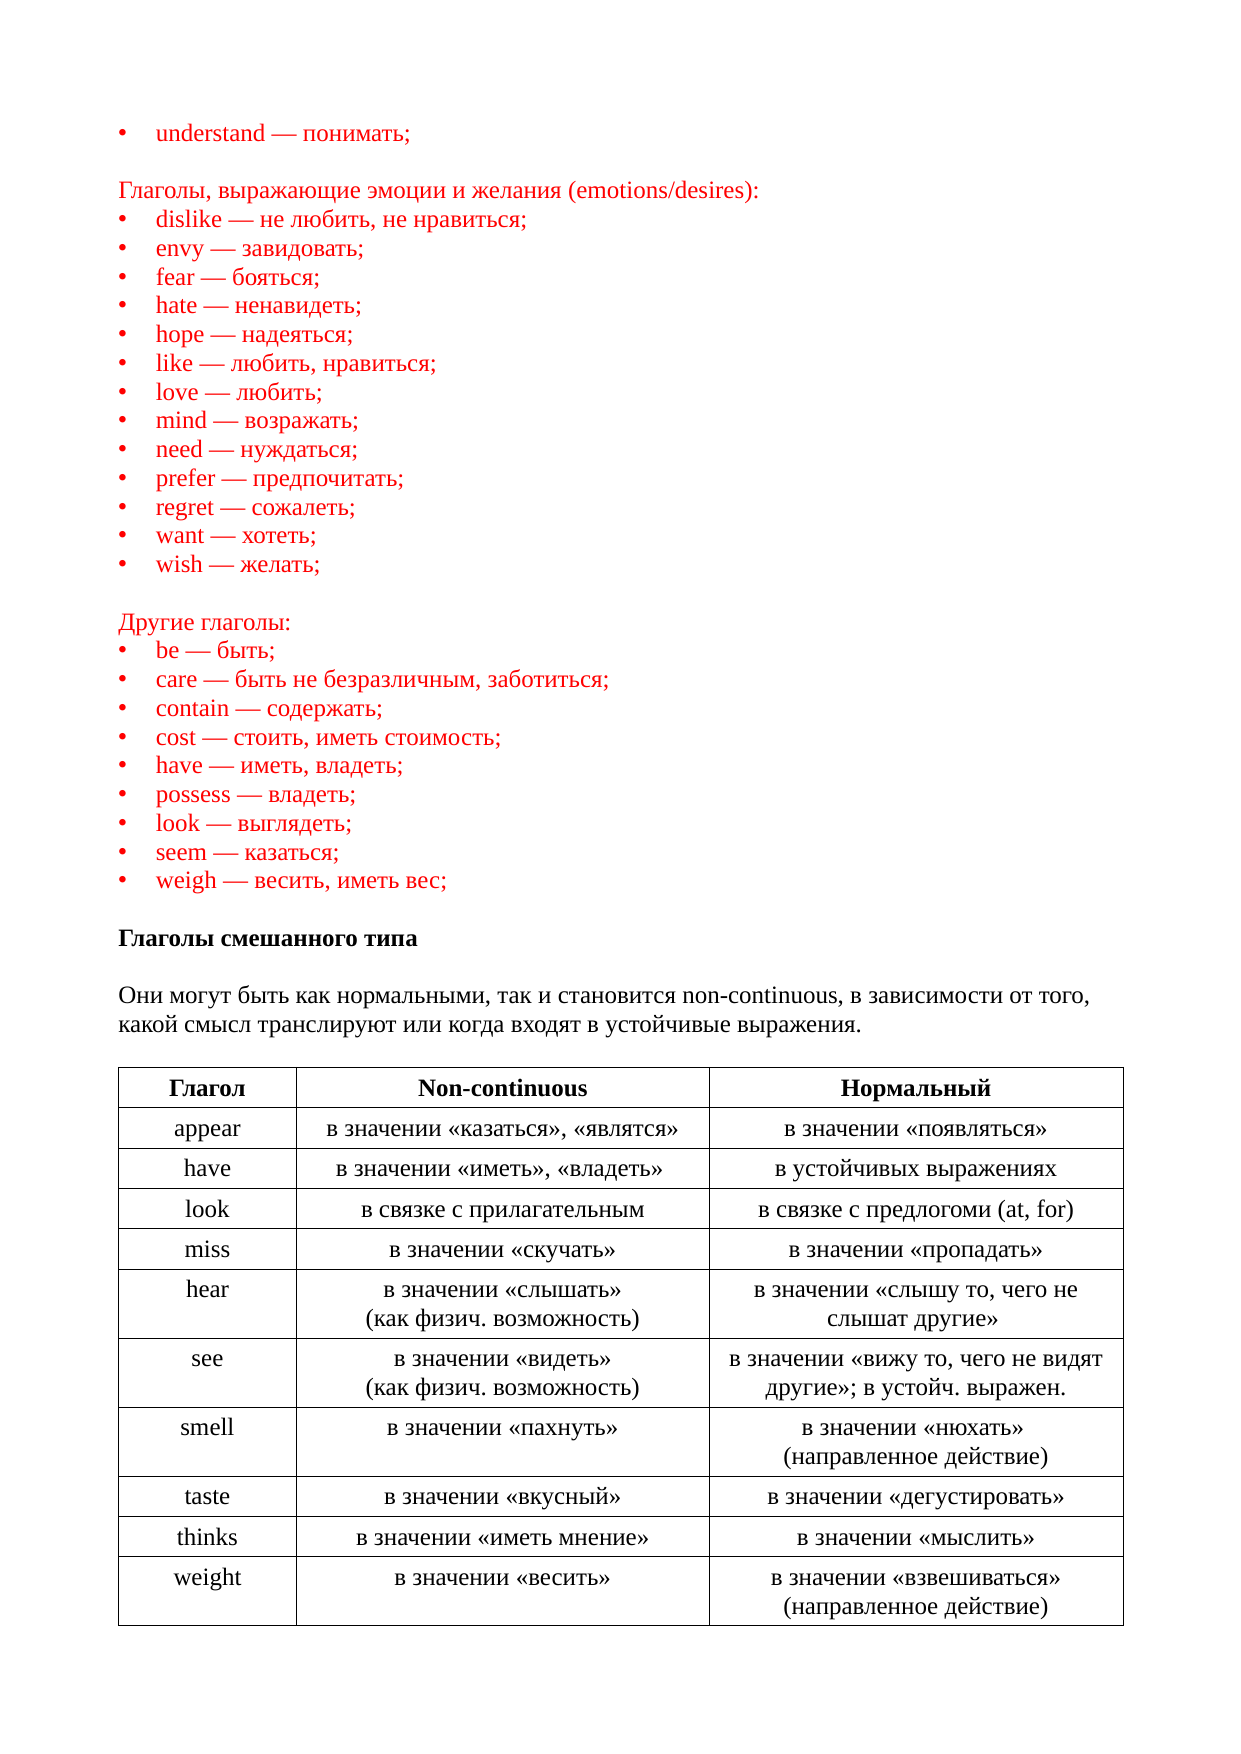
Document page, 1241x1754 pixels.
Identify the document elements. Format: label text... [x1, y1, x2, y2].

table_cell в значении «взвешиваться» (направленное действие) [710, 1557, 1123, 1625]
list envy — завидовать; [118, 233, 1122, 262]
table_cell smell [119, 1408, 296, 1476]
list hate — ненавидеть; [118, 291, 1122, 319]
list care — быть не безразличным, заботиться; [118, 664, 1122, 693]
list fear — бояться; [118, 262, 1122, 291]
list be — быть; [118, 636, 1122, 664]
list possess — владеть; [118, 779, 1122, 808]
list want — хотеть; [118, 521, 1122, 549]
table_cell в значении «пропадать» [710, 1229, 1123, 1268]
list like — любить, нравиться; [118, 348, 1122, 377]
list prefer — предпочитать; [118, 463, 1122, 492]
table_cell в значении «дегустировать» [710, 1477, 1123, 1516]
table_cell taste [119, 1477, 296, 1516]
table_cell в значении «вкусный» [297, 1477, 709, 1516]
table_cell look [119, 1189, 296, 1228]
list understand — понимать; [118, 118, 1122, 147]
list seem — казаться; [118, 837, 1122, 866]
text Глаголы смешанного типа [118, 923, 1122, 952]
list regret — сожалеть; [118, 492, 1122, 521]
list contain — содержать; [118, 693, 1122, 722]
list love — любить; [118, 377, 1122, 406]
table_cell в значении «казаться», «являтся» [297, 1108, 709, 1147]
list mind — возражать; [118, 406, 1122, 434]
list wish — желать; [118, 549, 1122, 578]
table_cell в значении «вижу то, чего не видят другие»; в устойч. выражен. [710, 1339, 1123, 1407]
table_cell в значении «появляться» [710, 1108, 1123, 1147]
table_cell в значении «пахнуть» [297, 1408, 709, 1476]
list cost — стоить, иметь стоимость; [118, 722, 1122, 751]
table_cell see [119, 1339, 296, 1407]
table_cell в значении «слышу то, чего не слышат другие» [710, 1270, 1123, 1337]
table_cell thinks [119, 1517, 296, 1556]
table_cell в значении «иметь мнение» [297, 1517, 709, 1556]
table_cell weight [119, 1557, 296, 1625]
table_cell в значении «скучать» [297, 1229, 709, 1268]
table_cell appear [119, 1108, 296, 1147]
table_cell в значении «весить» [297, 1557, 709, 1625]
table_cell hear [119, 1270, 296, 1337]
table_cell в значении «слышать» (как физич. возможность) [297, 1270, 709, 1337]
text Они могут быть как нормальными, так и становится non-continuous, в зависимости от того, [118, 981, 1122, 1009]
list dislike — не любить, не нравиться; [118, 204, 1122, 233]
table_cell в устойчивых выражениях [710, 1149, 1123, 1188]
list hope — надеяться; [118, 319, 1122, 348]
text Другие глаголы: [118, 607, 1122, 636]
table_cell в значении «нюхать» (направленное действие) [710, 1408, 1123, 1476]
list weigh — весить, иметь вес; [118, 866, 1122, 894]
table_cell в значении «мыслить» [710, 1517, 1123, 1556]
text какой смысл транслируют или когда входят в устойчивые выражения. [118, 1009, 1122, 1038]
list need — нуждаться; [118, 434, 1122, 463]
table_cell miss [119, 1229, 296, 1268]
table_header Глагол [119, 1068, 296, 1107]
table_header Non-continuous [297, 1068, 709, 1107]
list have — иметь, владеть; [118, 751, 1122, 779]
table_header Нормальный [710, 1068, 1123, 1107]
table_cell в связке с предлогоми (at, for) [710, 1189, 1123, 1228]
table_cell в связке с прилагательным [297, 1189, 709, 1228]
list look — выглядеть; [118, 808, 1122, 837]
table_cell в значении «видеть» (как физич. возможность) [297, 1339, 709, 1407]
table_cell have [119, 1149, 296, 1188]
text Глаголы, выражающие эмоции и желания (emotions/desires): [118, 176, 1122, 204]
table_cell в значении «иметь», «владеть» [297, 1149, 709, 1188]
